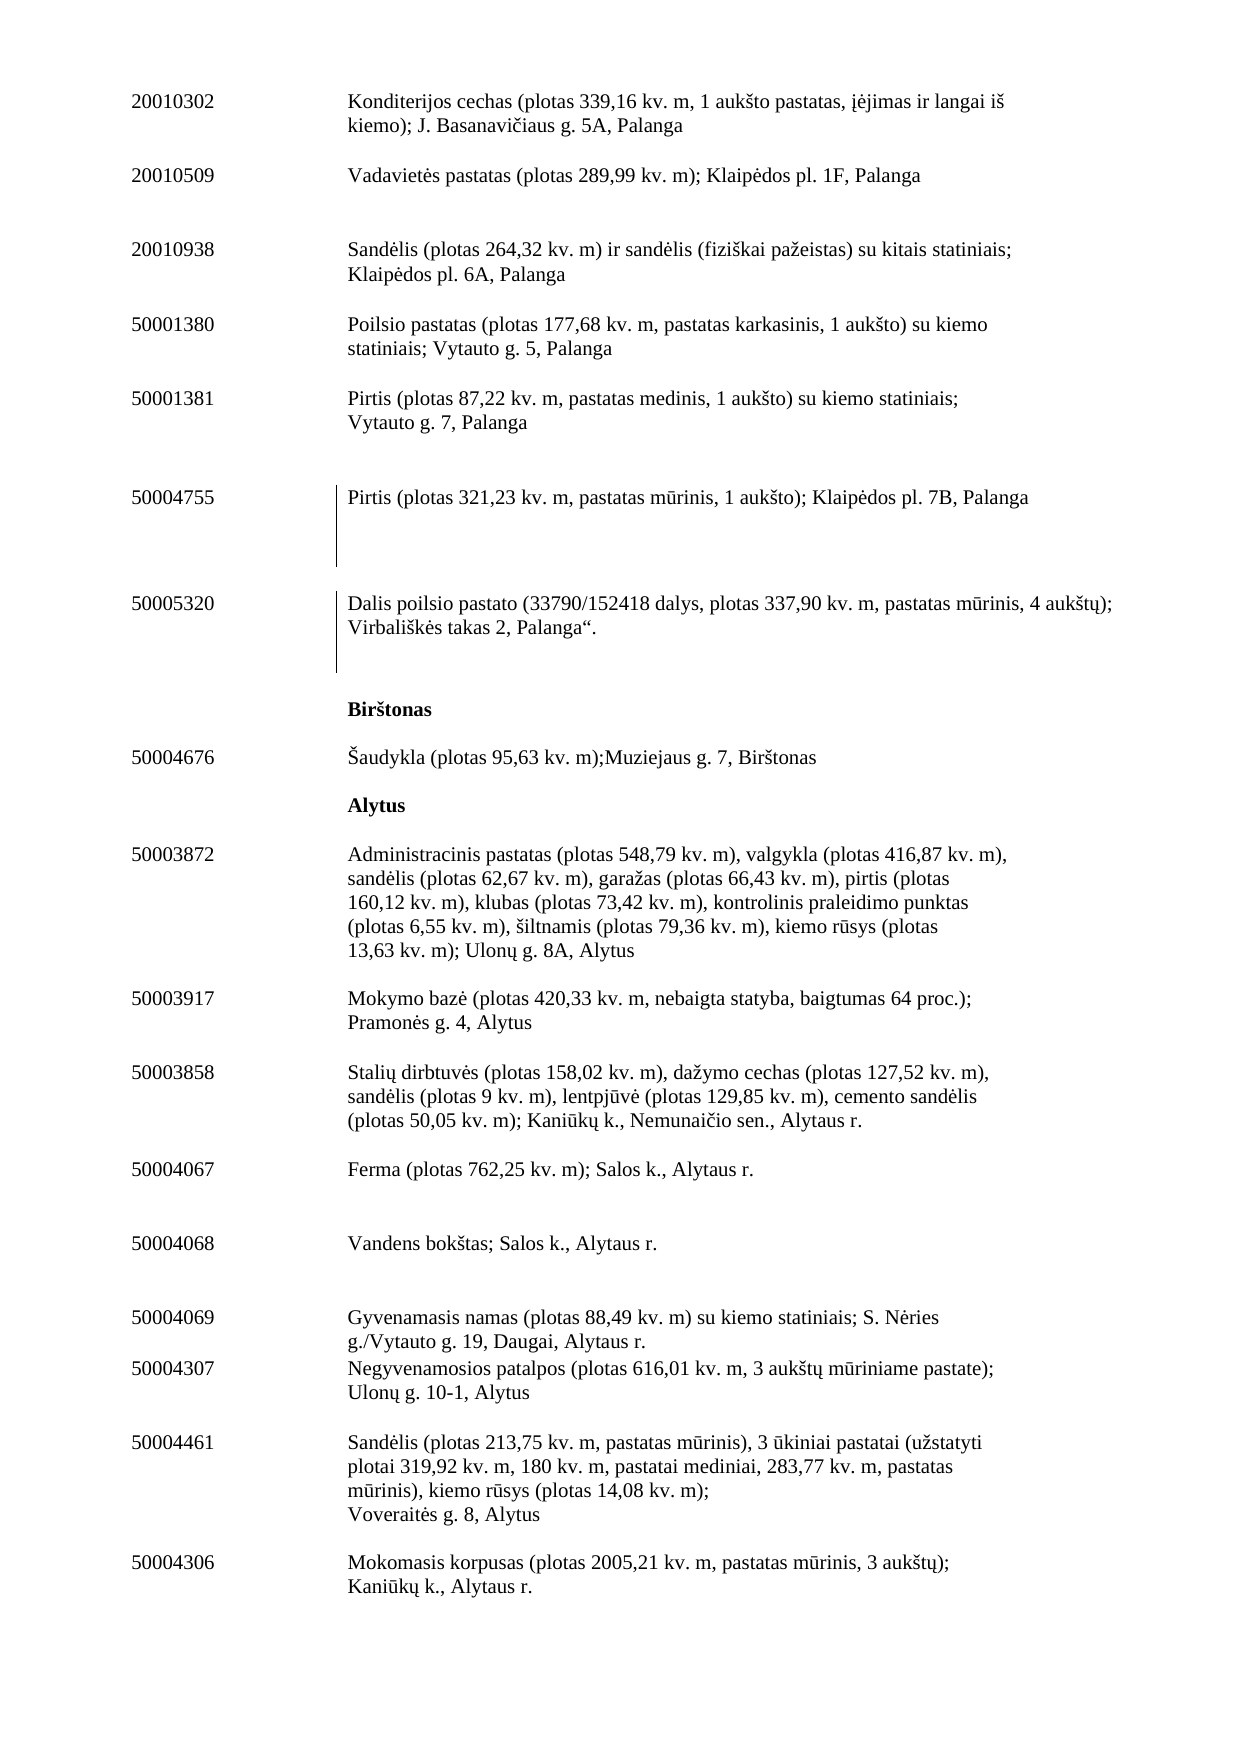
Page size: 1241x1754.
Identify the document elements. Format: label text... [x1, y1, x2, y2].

table_cell 50001381 [115, 386, 336, 436]
table_cell [1037, 163, 1066, 213]
table_cell [1170, 288, 1240, 312]
table_cell [1170, 1133, 1240, 1156]
table_cell 50004307 [115, 1356, 336, 1406]
table_cell [1170, 89, 1240, 139]
table_cell 50003917 [115, 986, 336, 1036]
table_cell [1170, 312, 1240, 362]
table_cell [1155, 1133, 1170, 1156]
table_cell [1155, 362, 1170, 386]
table_cell [1155, 591, 1170, 673]
table_cell Administracinis pastatas (plotas 548,79 kv. m), valgykla (plotas 416,87 kv. m), sandėlis (plotas 62,67 kv. m), garažas (plotas 66,43 kv. m), pirtis (plotas 160,12 kv. m), klubas (plotas 73,42 kv. m), kontrolinis praleidimo punktas (plotas 6,55 kv. m), šiltnamis (plotas 79,36 kv. m), kiemo rūsys (plotas 13,63 kv. m); Ulonų g. 8A, Alytus [336, 841, 1037, 962]
table_cell [1155, 986, 1170, 1036]
table_cell [1170, 818, 1240, 841]
table_cell Poilsio pastatas (plotas 177,68 kv. m, pastatas karkasinis, 1 aukšto) su kiemo statiniais; Vytauto g. 5, Palanga [336, 312, 1037, 362]
table_cell [1155, 238, 1170, 288]
table_cell 50004067 [115, 1156, 336, 1207]
table_cell [1066, 238, 1155, 288]
table_cell [1155, 818, 1170, 841]
table_cell 50001380 [115, 312, 336, 362]
table_cell [1155, 1036, 1170, 1060]
table_cell [1066, 1430, 1155, 1526]
table_cell [115, 1036, 1155, 1060]
table_cell [1155, 841, 1170, 962]
table_cell [1037, 1550, 1066, 1601]
table_cell 50005320 [115, 591, 336, 673]
table_cell 20010938 [115, 238, 336, 288]
table_cell [1170, 1281, 1240, 1305]
table_cell [1170, 461, 1240, 484]
table_cell [1155, 1601, 1170, 1651]
table_cell [1170, 841, 1240, 962]
table_cell [1170, 793, 1240, 817]
table_cell [115, 769, 336, 793]
table_cell [1155, 962, 1170, 986]
table_cell [1066, 1156, 1155, 1207]
table_cell [336, 1601, 1037, 1651]
table_cell [1155, 567, 1170, 591]
table_cell [1170, 1406, 1240, 1430]
table_cell [1155, 673, 1170, 697]
table_cell [1155, 1207, 1170, 1231]
table_cell Alytus [336, 793, 1155, 817]
table_cell [1155, 386, 1170, 436]
table_cell [115, 962, 1155, 986]
table_cell [1155, 139, 1170, 163]
table_cell [1170, 1305, 1240, 1356]
table_cell [1170, 238, 1240, 288]
table_cell [1170, 721, 1240, 745]
table_cell [115, 1133, 1155, 1156]
table_cell [115, 362, 1155, 386]
table_cell [1170, 362, 1240, 386]
table_cell [1170, 697, 1240, 721]
table_cell [1170, 745, 1240, 769]
table_cell [1170, 962, 1240, 986]
table_cell [1170, 1356, 1240, 1406]
table_cell Vadavietės pastatas (plotas 289,99 kv. m); Klaipėdos pl. 1F, Palanga [336, 163, 1037, 213]
table_cell 50004306 [115, 1550, 336, 1601]
table_cell [1170, 1430, 1240, 1526]
table_cell [1037, 1430, 1066, 1526]
table_cell [1170, 1036, 1240, 1060]
table_cell [115, 288, 1155, 312]
table_cell 50004068 [115, 1231, 336, 1281]
table_cell [1170, 139, 1240, 163]
table_cell Sandėlis (plotas 264,32 kv. m) ir sandėlis (fiziškai pažeistas) su kitais statiniais; Klaipėdos pl. 6A, Palanga [336, 238, 1037, 288]
table_cell Birštonas [336, 697, 1155, 721]
table_cell [1155, 769, 1170, 793]
table_cell [1037, 1356, 1066, 1406]
table_cell [1170, 673, 1240, 697]
table_cell [1155, 436, 1170, 461]
table_cell [115, 461, 1155, 484]
table_cell 50004461 [115, 1430, 336, 1526]
table_cell [1155, 721, 1170, 745]
table_cell [115, 1601, 336, 1651]
table_cell [1155, 1406, 1170, 1430]
table_cell [1155, 1526, 1170, 1550]
table_cell [1037, 312, 1066, 362]
table_cell [1066, 1356, 1155, 1406]
table_cell Ferma (plotas 762,25 kv. m); Salos k., Alytaus r. [336, 1156, 1037, 1207]
table_cell [115, 1406, 1155, 1430]
table_cell [1155, 697, 1170, 721]
table_cell [1155, 163, 1170, 213]
table_cell Konditerijos cechas (plotas 339,16 kv. m, 1 aukšto pastatas, įėjimas ir langai iš kiemo); J. Basanavičiaus g. 5A, Palanga [336, 89, 1037, 139]
table_cell [115, 213, 1155, 237]
table_cell [1037, 841, 1066, 962]
table_cell Sandėlis (plotas 213,75 kv. m, pastatas mūrinis), 3 ūkiniai pastatai (užstatyti plotai 319,92 kv. m, 180 kv. m, pastatai mediniai, 283,77 kv. m, pastatas mūrinis), kiemo rūsys (plotas 14,08 kv. m); Voveraitės g. 8, Alytus [336, 1430, 1037, 1526]
table_cell Pirtis (plotas 87,22 kv. m, pastatas medinis, 1 aukšto) su kiemo statiniais; Vytauto g. 7, Palanga [336, 386, 1037, 436]
table_cell [1037, 1601, 1066, 1651]
table_cell [1170, 485, 1240, 567]
table_cell [115, 1207, 1155, 1231]
table_cell [1155, 793, 1170, 817]
table_cell Mokymo bazė (plotas 420,33 kv. m, nebaigta statyba, baigtumas 64 proc.); Pramonės g. 4, Alytus [336, 986, 1037, 1036]
table_cell [1170, 1231, 1240, 1281]
table_cell Vandens bokštas; Salos k., Alytaus r. [336, 1231, 1037, 1281]
table_cell [1037, 986, 1066, 1036]
table_cell [1155, 1231, 1170, 1281]
table_cell [1066, 1231, 1155, 1281]
table_cell [1170, 1601, 1240, 1651]
table_cell [1155, 1430, 1170, 1526]
table_cell [1037, 1156, 1066, 1207]
table_cell [1155, 1550, 1170, 1601]
table_cell 20010302 [115, 89, 336, 139]
table_cell [1170, 1156, 1240, 1207]
table_cell 50003858 [115, 1060, 336, 1132]
table_cell [1170, 986, 1240, 1036]
table_cell Gyvenamasis namas (plotas 88,49 kv. m) su kiemo statiniais; S. Nėries g./Vytauto g. 19, Daugai, Alytaus r. [336, 1305, 1037, 1356]
table_cell [1066, 1601, 1155, 1651]
table_cell [115, 1526, 1155, 1550]
table_cell [1170, 213, 1240, 237]
table_cell [1170, 769, 1240, 793]
table_cell [1170, 1526, 1240, 1550]
table_cell [115, 721, 1155, 745]
table_cell [1170, 386, 1240, 436]
table_cell 50004676 [115, 745, 336, 769]
table_cell Šaudykla (plotas 95,63 kv. m);Muziejaus g. 7, Birštonas [336, 745, 1155, 769]
table_cell [1066, 386, 1155, 436]
table_cell [115, 139, 1155, 163]
table_cell [336, 769, 1155, 793]
table_cell [1155, 1060, 1170, 1132]
table_cell [1170, 1550, 1240, 1601]
table_cell [115, 567, 1155, 591]
table_cell [1155, 312, 1170, 362]
table_cell [1155, 1305, 1170, 1356]
table_cell [115, 673, 1155, 697]
table_cell [1155, 745, 1170, 769]
table_cell Stalių dirbtuvės (plotas 158,02 kv. m), dažymo cechas (plotas 127,52 kv. m), sandėlis (plotas 9 kv. m), lentpjūvė (plotas 129,85 kv. m), cemento sandėlis (plotas 50,05 kv. m); Kaniūkų k., Nemunaičio sen., Alytaus r. [336, 1060, 1037, 1132]
table_cell [1037, 1231, 1066, 1281]
table_cell [1170, 591, 1240, 673]
table_cell [115, 793, 336, 817]
table_cell [1170, 163, 1240, 213]
table_cell [1066, 986, 1155, 1036]
table_cell [1066, 1305, 1155, 1356]
table_cell [1037, 386, 1066, 436]
table_cell [1037, 89, 1066, 139]
table_cell [115, 818, 1155, 841]
table_cell Dalis poilsio pastato (33790/152418 dalys, plotas 337,90 kv. m, pastatas mūrinis, 4 aukštų); Virbališkės takas 2, Palanga“. [337, 591, 1155, 673]
table_cell [1170, 1207, 1240, 1231]
table_cell [1155, 1156, 1170, 1207]
table_cell [1066, 1550, 1155, 1601]
table_cell 50004755 [115, 485, 336, 567]
table_cell [1155, 213, 1170, 237]
table_cell [1066, 841, 1155, 962]
table_cell [1155, 461, 1170, 484]
table_cell Mokomasis korpusas (plotas 2005,21 kv. m, pastatas mūrinis, 3 aukštų); Kaniūkų k., Alytaus r. [336, 1550, 1037, 1601]
table_cell [1155, 288, 1170, 312]
table_cell [115, 1281, 1155, 1305]
table_cell [1155, 1356, 1170, 1406]
table_cell [1170, 567, 1240, 591]
table_cell [115, 436, 1155, 461]
table_cell [1066, 163, 1155, 213]
table_cell 20010509 [115, 163, 336, 213]
table_cell [1066, 312, 1155, 362]
table_cell [1066, 1060, 1155, 1132]
table_cell [1037, 1305, 1066, 1356]
table_cell 50004069 [115, 1305, 336, 1356]
table_cell [1155, 89, 1170, 139]
table_cell [1066, 89, 1155, 139]
table_cell Pirtis (plotas 321,23 kv. m, pastatas mūrinis, 1 aukšto); Klaipėdos pl. 7B, Palanga [337, 485, 1155, 567]
table_cell [1037, 238, 1066, 288]
table_cell [1037, 1060, 1066, 1132]
table_cell [1170, 1060, 1240, 1132]
table_cell 50003872 [115, 841, 336, 962]
table_cell [1155, 1281, 1170, 1305]
table_cell [1155, 485, 1170, 567]
table_cell Negyvenamosios patalpos (plotas 616,01 kv. m, 3 aukštų mūriniame pastate); Ulonų g. 10-1, Alytus [336, 1356, 1037, 1406]
table_cell [1170, 436, 1240, 461]
table_cell [115, 697, 336, 721]
